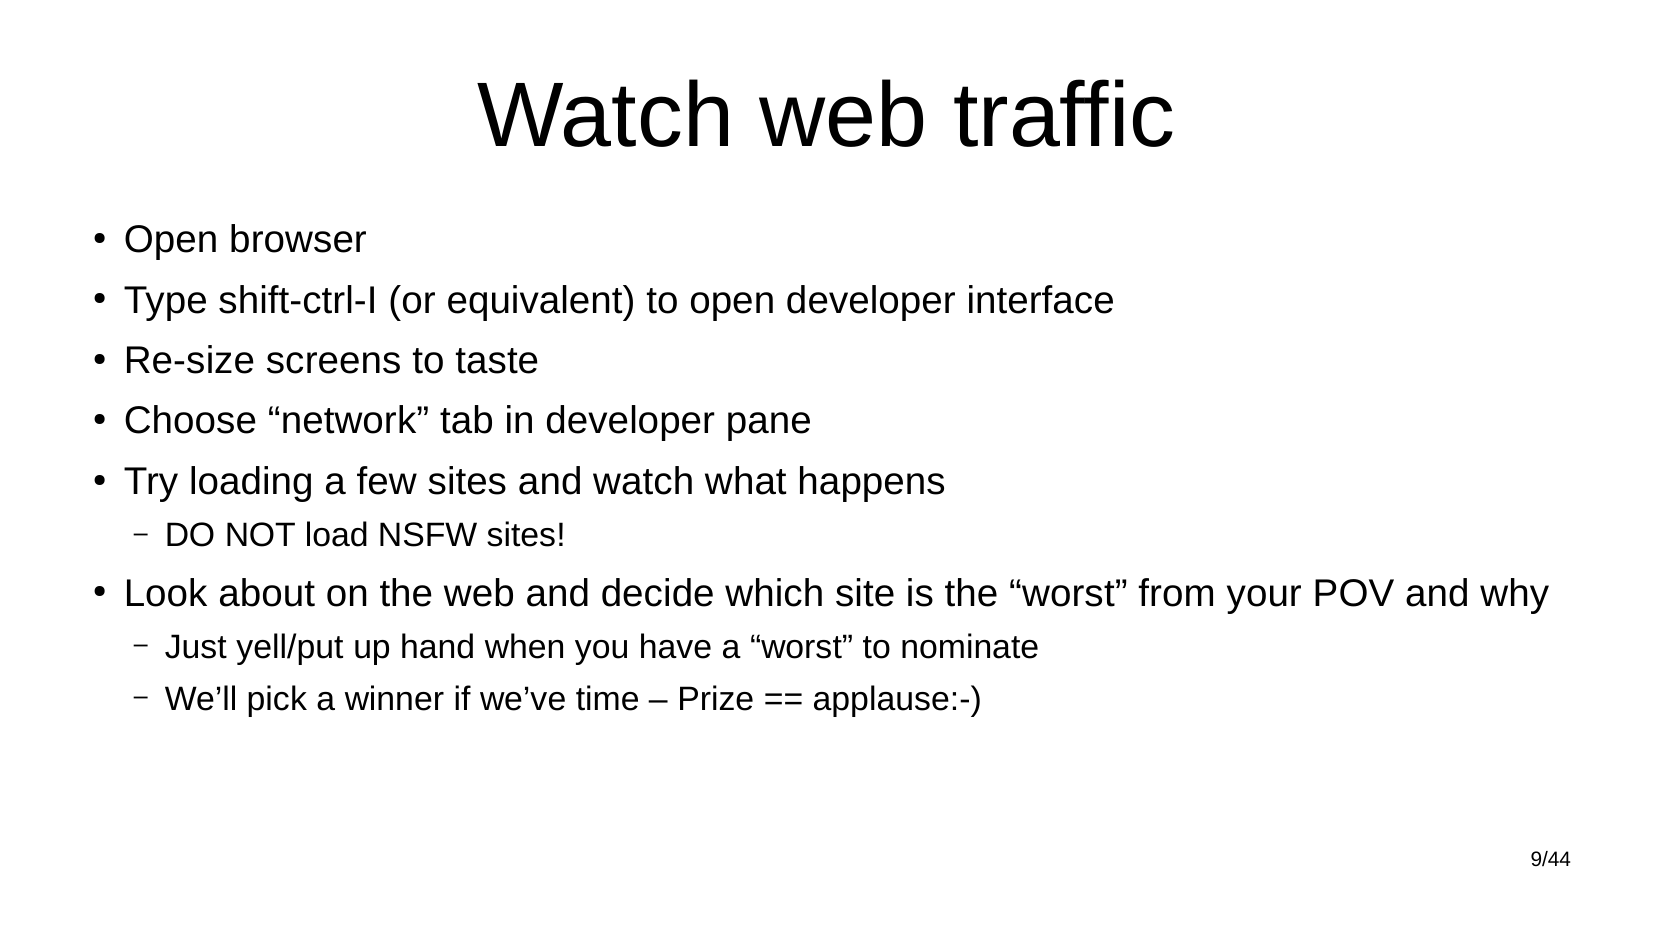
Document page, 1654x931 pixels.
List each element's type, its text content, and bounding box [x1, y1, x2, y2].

title Watch web traffic [82, 37, 1571, 193]
list Open browser Type shift-ctrl-I (or equivalent) to open developer interface Re-size screens to taste Choose “network” tab in developer pane Try loading a few sites and watch what happens DO NOT load NSFW sites! Look about on the web and decide which site is the “worst” from your POV and why Just yell/put up hand when you have a “worst” to nominate We’ll pick a winner if we’ve time – Prize == applause:-) [82, 217, 1571, 758]
